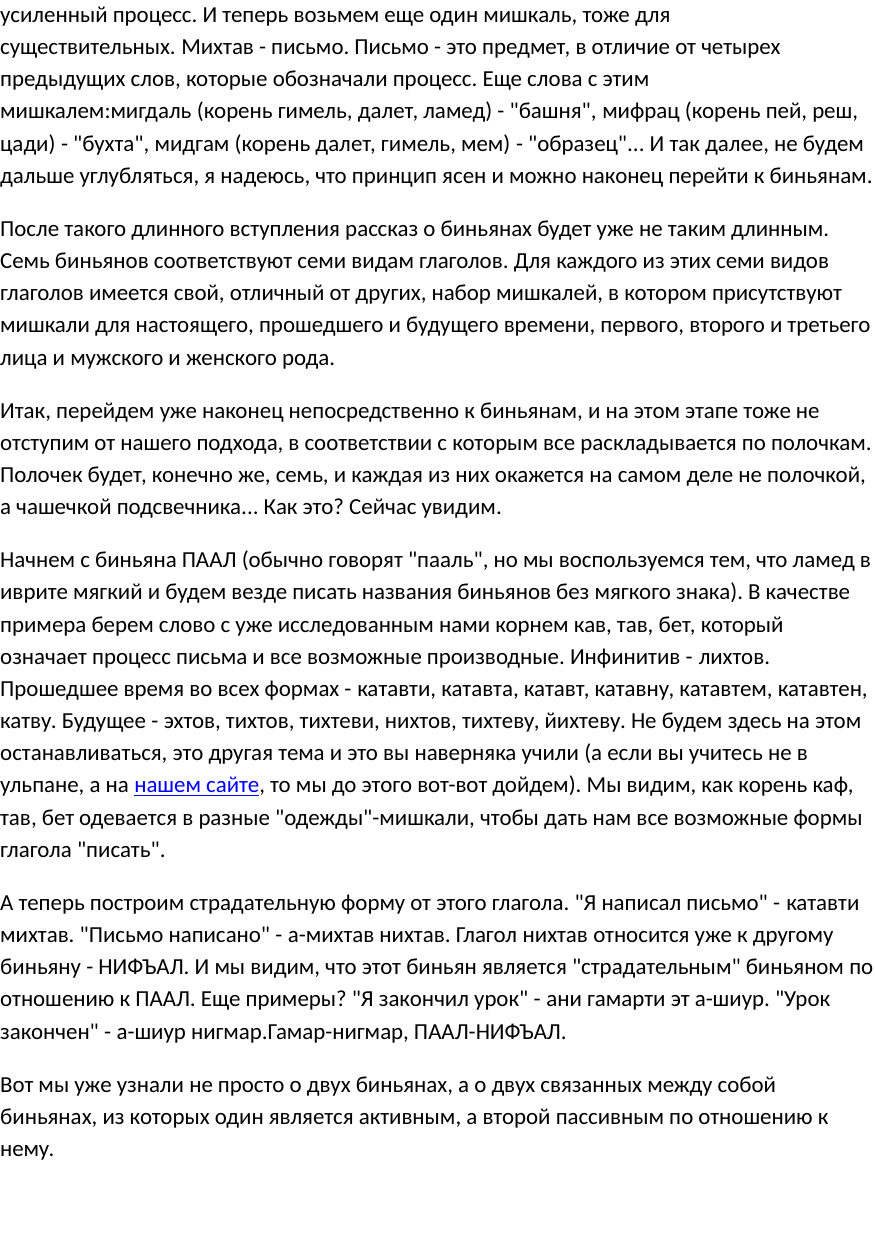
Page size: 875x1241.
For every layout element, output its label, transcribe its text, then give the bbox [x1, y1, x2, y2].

text Итак, перейдем уже наконец непосредственно к биньянам, и на этом этапе тоже не отступим от нашего подхода, в соответствии с которым все раскладывается по полочкам. Полочек будет, конечно же, семь, и каждая из них окажется на самом деле не полочкой, а чашечкой подсвечника... Как это? Сейчас увидим. [0, 396, 874, 520]
text А теперь построим страдательную форму от этого глагола. "Я написал письмо" - катавти михтав. "Письмо написано" - а-михтав нихтав. Глагол нихтав относится уже к другому биньяну - НИФЪАЛ. И мы видим, что этот биньян является "страдательным" биньяном по отношению к ПААЛ. Еще примеры? "Я закончил урок" - ани гамарти эт а-шиур. "Урок закончен" - а-шиур нигмар.Гамар-нигмар, ПААЛ-НИФЪАЛ. [0, 888, 874, 1045]
text После такого длинного вступления рассказ о биньянах будет уже не таким длинным. Семь биньянов соответствуют семи видам глаголов. Для каждого из этих семи видов глаголов имеется свой, отличный от других, набор мишкалей, в котором присутствуют мишкали для настоящего, прошедшего и будущего времени, первого, второго и третьего лица и мужского и женского рода. [0, 214, 874, 371]
text Вот мы уже узнали не просто о двух биньянах, а о двух связанных между собой биньянах, из которых один является активным, а второй пассивным по отношению к нему. [0, 1070, 874, 1162]
text Начнем с биньяна ПААЛ (обычно говорят "пааль", но мы воспользуемся тем, что ламед в иврите мягкий и будем везде писать названия биньянов без мягкого знака). В качестве примера берем слово с уже исследованным нами корнем кав, тав, бет, который означает процесс письма и все возможные производные. Инфинитив - лихтов. Прошедшее время во всех формах - катавти, катавта, катавт, катавну, катавтем, катавтен, катву. Будущее - эхтов, тихтов, тихтеви, нихтов, тихтеву, йихтеву. Не будем здесь на этом останавливаться, это другая тема и это вы наверняка учили (а если вы учитесь не в ульпане, а на нашем сайте, то мы до этого вот-вот дойдем). Мы видим, как корень каф, тав, бет одевается в разные "одежды"-мишкали, чтобы дать нам все возможные формы глагола "писать". [0, 545, 874, 863]
text усиленный процесс. И теперь возьмем еще один мишкаль, тоже для существительных. Михтав - письмо. Письмо - это предмет, в отличие от четырех предыдущих слов, которые обозначали процесс. Еще слова с этим мишкалем:мигдаль (корень гимель, далет, ламед) - "башня", мифрац (корень пей, реш, цади) - "бухта", мидгам (корень далет, гимель, мем) - "образец"... И так далее, не будем дальше углубляться, я надеюсь, что принцип ясен и можно наконец перейти к биньянам. [0, 0, 874, 189]
